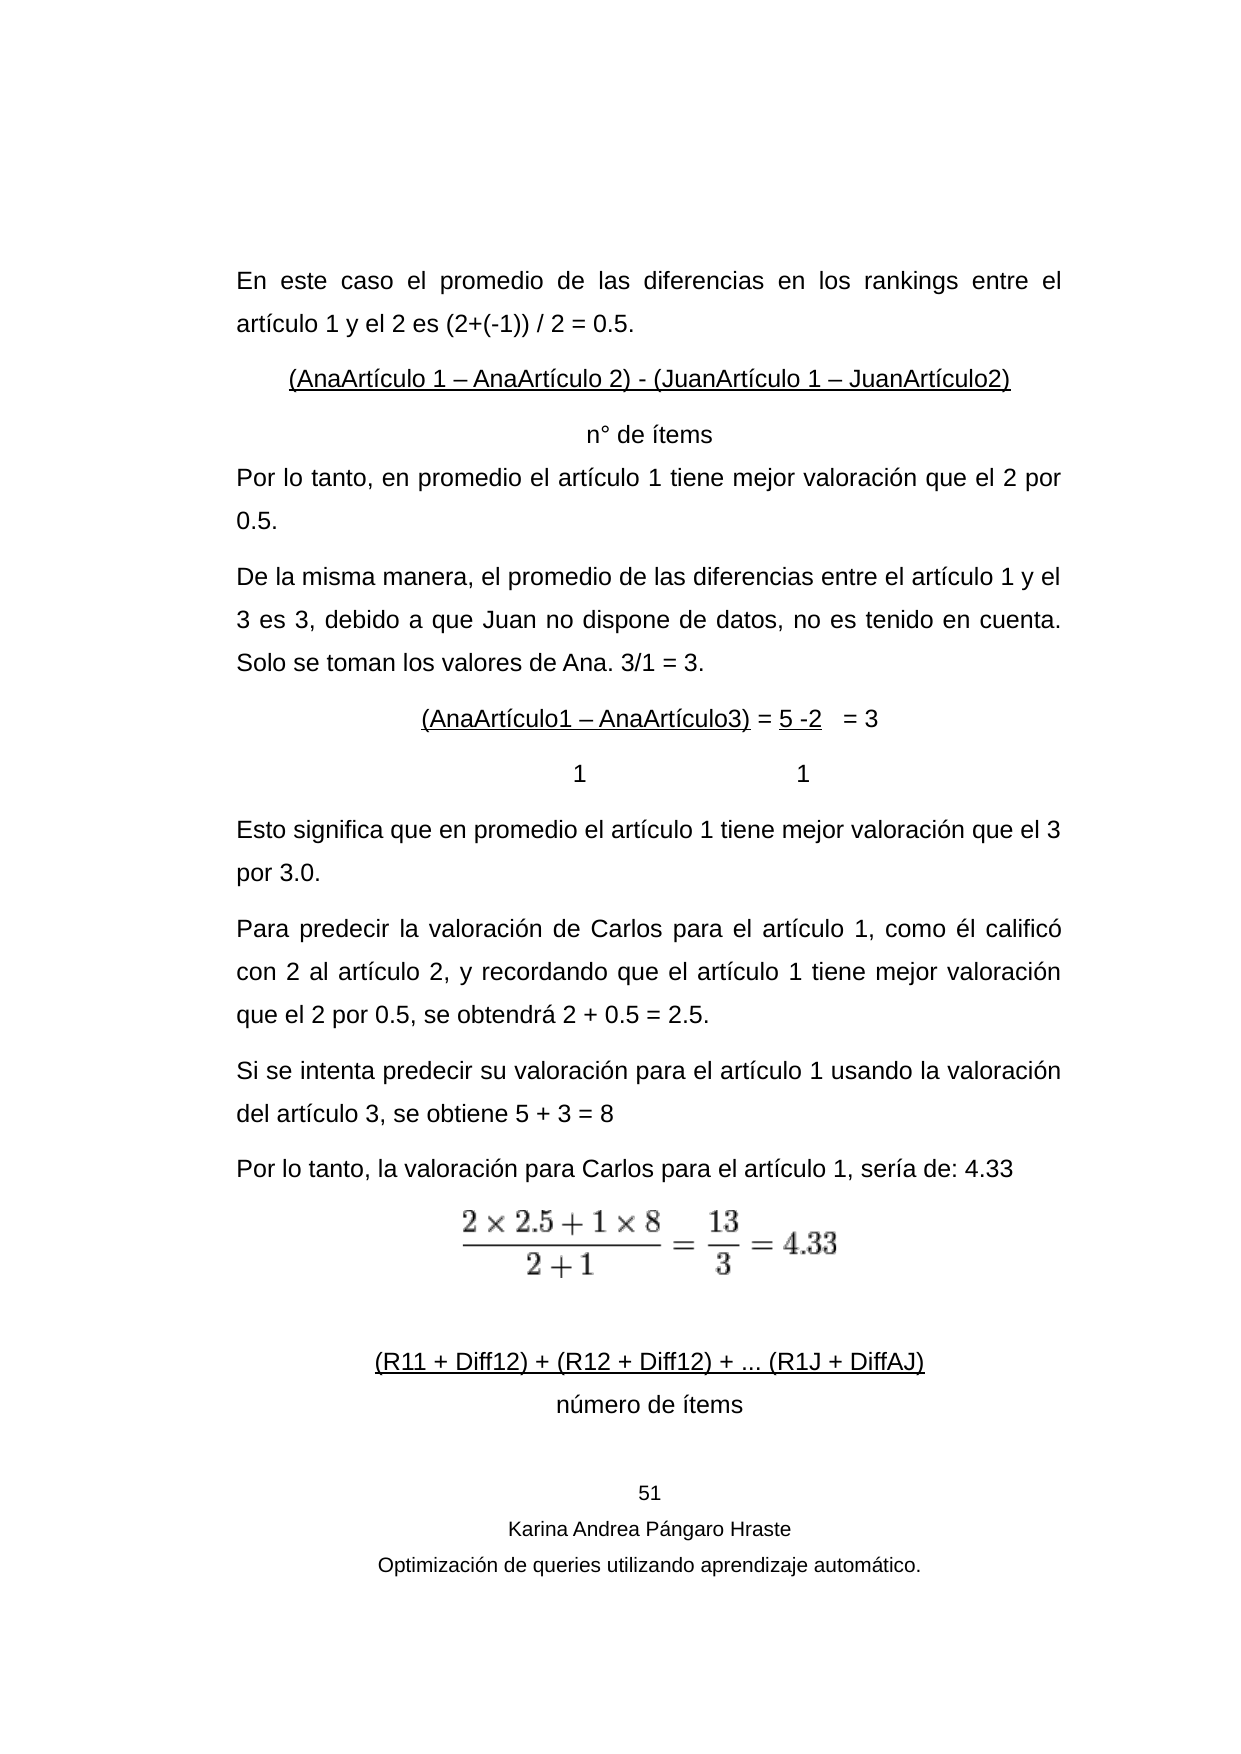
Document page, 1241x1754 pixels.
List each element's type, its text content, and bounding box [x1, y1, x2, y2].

text En este caso el promedio de las diferencias en los rankings entre el artículo 1 y el 2 es (2+(-1)) / 2 = 0.5. [236, 266, 1063, 338]
text (R11 + Diff12) + (R12 + Diff12) + ... (R1J + DiffAJ) [236, 1347, 1063, 1376]
text Por lo tanto, en promedio el artículo 1 tiene mejor valoración que el 2 por 0.5. [236, 463, 1063, 535]
text Si se intenta predecir su valoración para el artículo 1 usando la valoración del artículo 3, se obtiene 5 + 3 = 8 [236, 1056, 1063, 1128]
text (AnaArtículo 1 – AnaArtículo 2) - (JuanArtículo 1 – JuanArtículo2) [236, 364, 1063, 393]
text Por lo tanto, la valoración para Carlos para el artículo 1, sería de: 4.33 [236, 1154, 1063, 1183]
text De la misma manera, el promedio de las diferencias entre el artículo 1 y el 3 es 3, debido a que Juan no dispone de datos, no es tenido en cuenta. Solo se toman los valores de Ana. 3/1 = 3. [236, 562, 1063, 677]
text (AnaArtículo1 – AnaArtículo3) = 5 -2 = 3 [236, 704, 1063, 733]
picture [462, 1210, 837, 1278]
text Para predecir la valoración de Carlos para el artículo 1, como él calificó con 2 al artículo 2, y recordando que el artículo 1 tiene mejor valoración que el 2 por 0.5, se obtendrá 2 + 0.5 = 2.5. [236, 914, 1063, 1029]
text 1 1 [236, 759, 1063, 788]
text n° de ítems [236, 420, 1063, 449]
text número de ítems [236, 1390, 1063, 1419]
text Esto significa que en promedio el artículo 1 tiene mejor valoración que el 3 por 3.0. [236, 815, 1063, 887]
